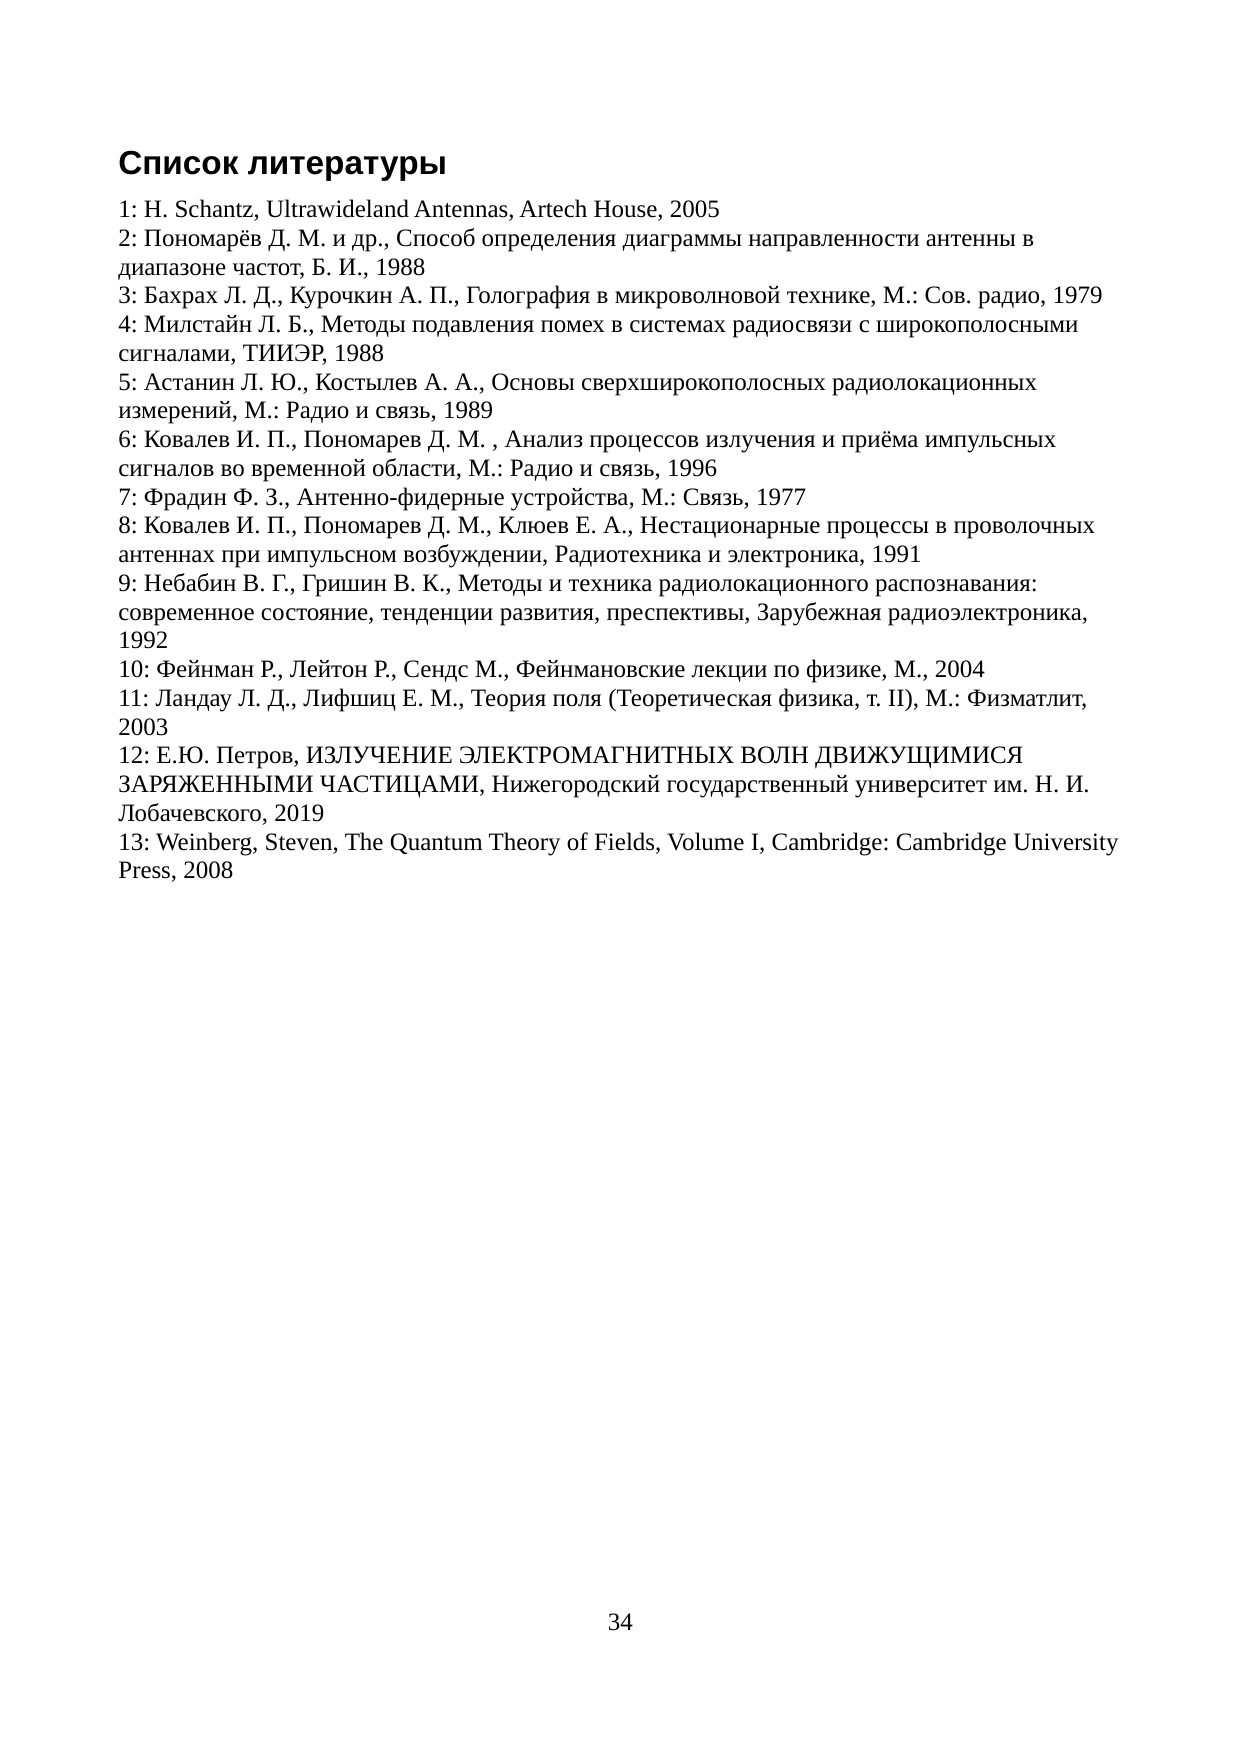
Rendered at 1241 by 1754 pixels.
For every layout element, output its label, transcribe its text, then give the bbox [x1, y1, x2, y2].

text 4: Милстайн Л. Б., Методы подавления помех в системах радиосвязи с широкополосными сигналами, ТИИЭР, 1988 [118, 309, 1122, 367]
text 10: Фейнман Р., Лейтон Р., Сендс М., Фейнмановские лекции по физике, М., 2004 [118, 654, 1122, 683]
text 3: Бахрах Л. Д., Курочкин А. П., Голография в микроволновой технике, М.: Сов. радио, 1979 [118, 280, 1122, 309]
text 9: Небабин В. Г., Гришин В. К., Методы и техника радиолокационного распознавания: современное состояние, тенденции развития, преспективы, Зарубежная радиоэлектроника, 1992 [118, 568, 1122, 654]
text 12: Е.Ю. Петров, ИЗЛУЧЕНИЕ ЭЛЕКТРОМАГНИТНЫХ ВОЛН ДВИЖУЩИМИСЯ ЗАРЯЖЕННЫМИ ЧАСТИЦАМИ, Нижегородский государственный университет им. Н. И. Лобачевского, 2019 [118, 740, 1122, 827]
text 1: H. Schantz, Ultrawideland Antennas, Artech House, 2005 [118, 194, 1122, 223]
text 7: Фрадин Ф. З., Антенно-фидерные устройства, М.: Связь, 1977 [118, 482, 1122, 510]
subtitle Список литературы [118, 143, 1122, 182]
text 8: Ковалев И. П., Пономарев Д. М., Клюев Е. А., Нестационарные процессы в проволочных антеннах при импульсном возбуждении, Радиотехника и электроника, 1991 [118, 510, 1122, 568]
text 6: Ковалев И. П., Пономарев Д. М. , Анализ процессов излучения и приёма импульсных сигналов во временной области, М.: Радио и связь, 1996 [118, 424, 1122, 482]
text 11: Ландау Л. Д., Лифшиц Е. М., Теория поля (Теоретическая физика, т. II), М.: Физматлит, 2003 [118, 683, 1122, 740]
text 2: Пономарёв Д. М. и др., Способ определения диаграммы направленности антенны в диапазоне частот, Б. И., 1988 [118, 223, 1122, 280]
text 5: Астанин Л. Ю., Костылев А. А., Основы сверхширокополосных радиолокационных измерений, М.: Радио и связь, 1989 [118, 367, 1122, 424]
text 13: Weinberg, Steven, The Quantum Theory of Fields, Volume I, Cambridge: Cambridge University Press, 2008 [118, 827, 1122, 884]
